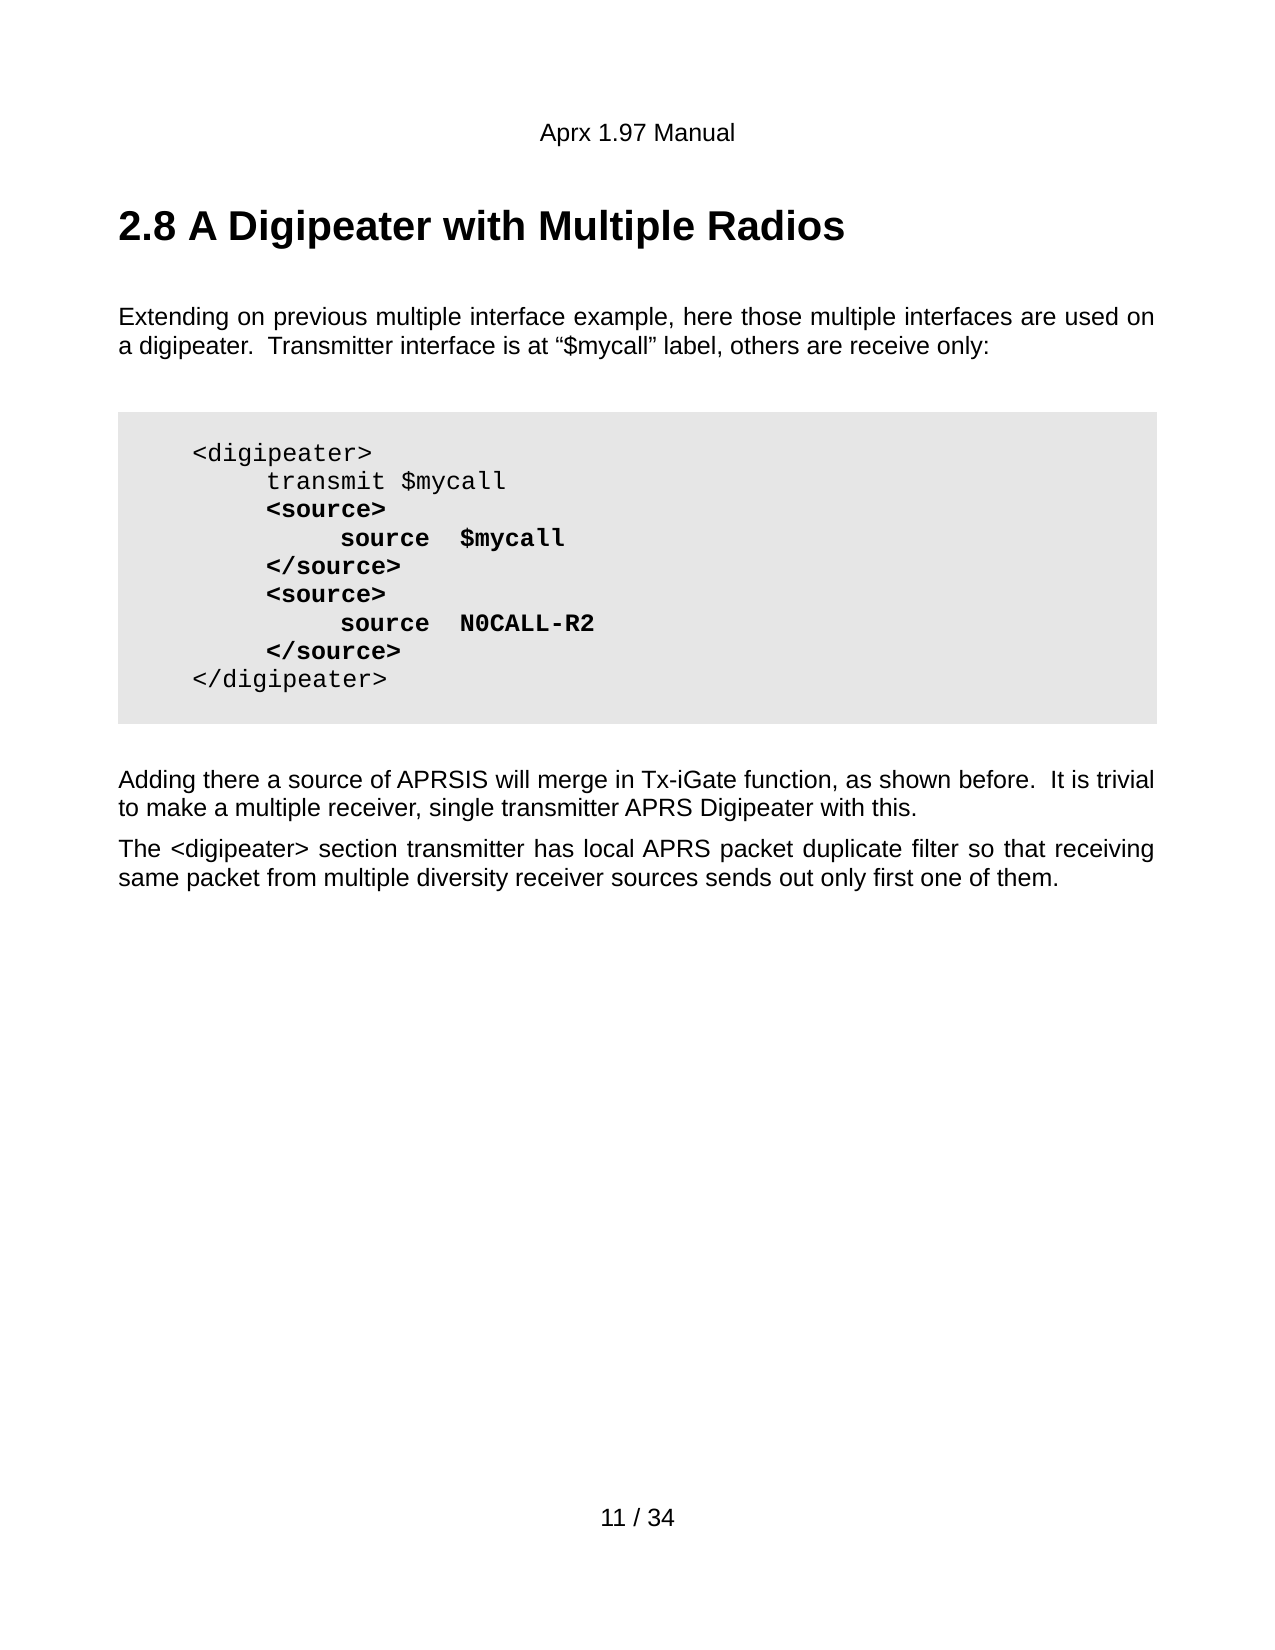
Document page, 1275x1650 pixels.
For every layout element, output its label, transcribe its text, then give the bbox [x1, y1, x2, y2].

text source $mycall [118, 525, 1157, 554]
text <source> [118, 582, 1157, 610]
text </digipeater> [118, 667, 1157, 695]
text source N0CALL-R2 [118, 610, 1157, 639]
text </source> [118, 554, 1157, 582]
text <source> [118, 497, 1157, 525]
text Extending on previous multiple interface example, here those multiple interfaces are used on a digipeater. Transmitter interface is at “$mycall” label, others are receive only: [118, 302, 1157, 360]
text The <digipeater> section transmitter has local APRS packet duplicate filter so that receiving same packet from multiple diversity receiver sources sends out only first one of them. [118, 834, 1157, 891]
text <digipeater> [118, 440, 1157, 469]
subtitle A Digipeater with Multiple Radios [118, 201, 1157, 249]
text </source> [118, 639, 1157, 667]
text Adding there a source of APRSIS will merge in Tx-iGate function, as shown before. It is trivial to make a multiple receiver, single transmitter APRS Digipeater with this. [118, 765, 1157, 822]
text transmit $mycall [118, 469, 1157, 497]
